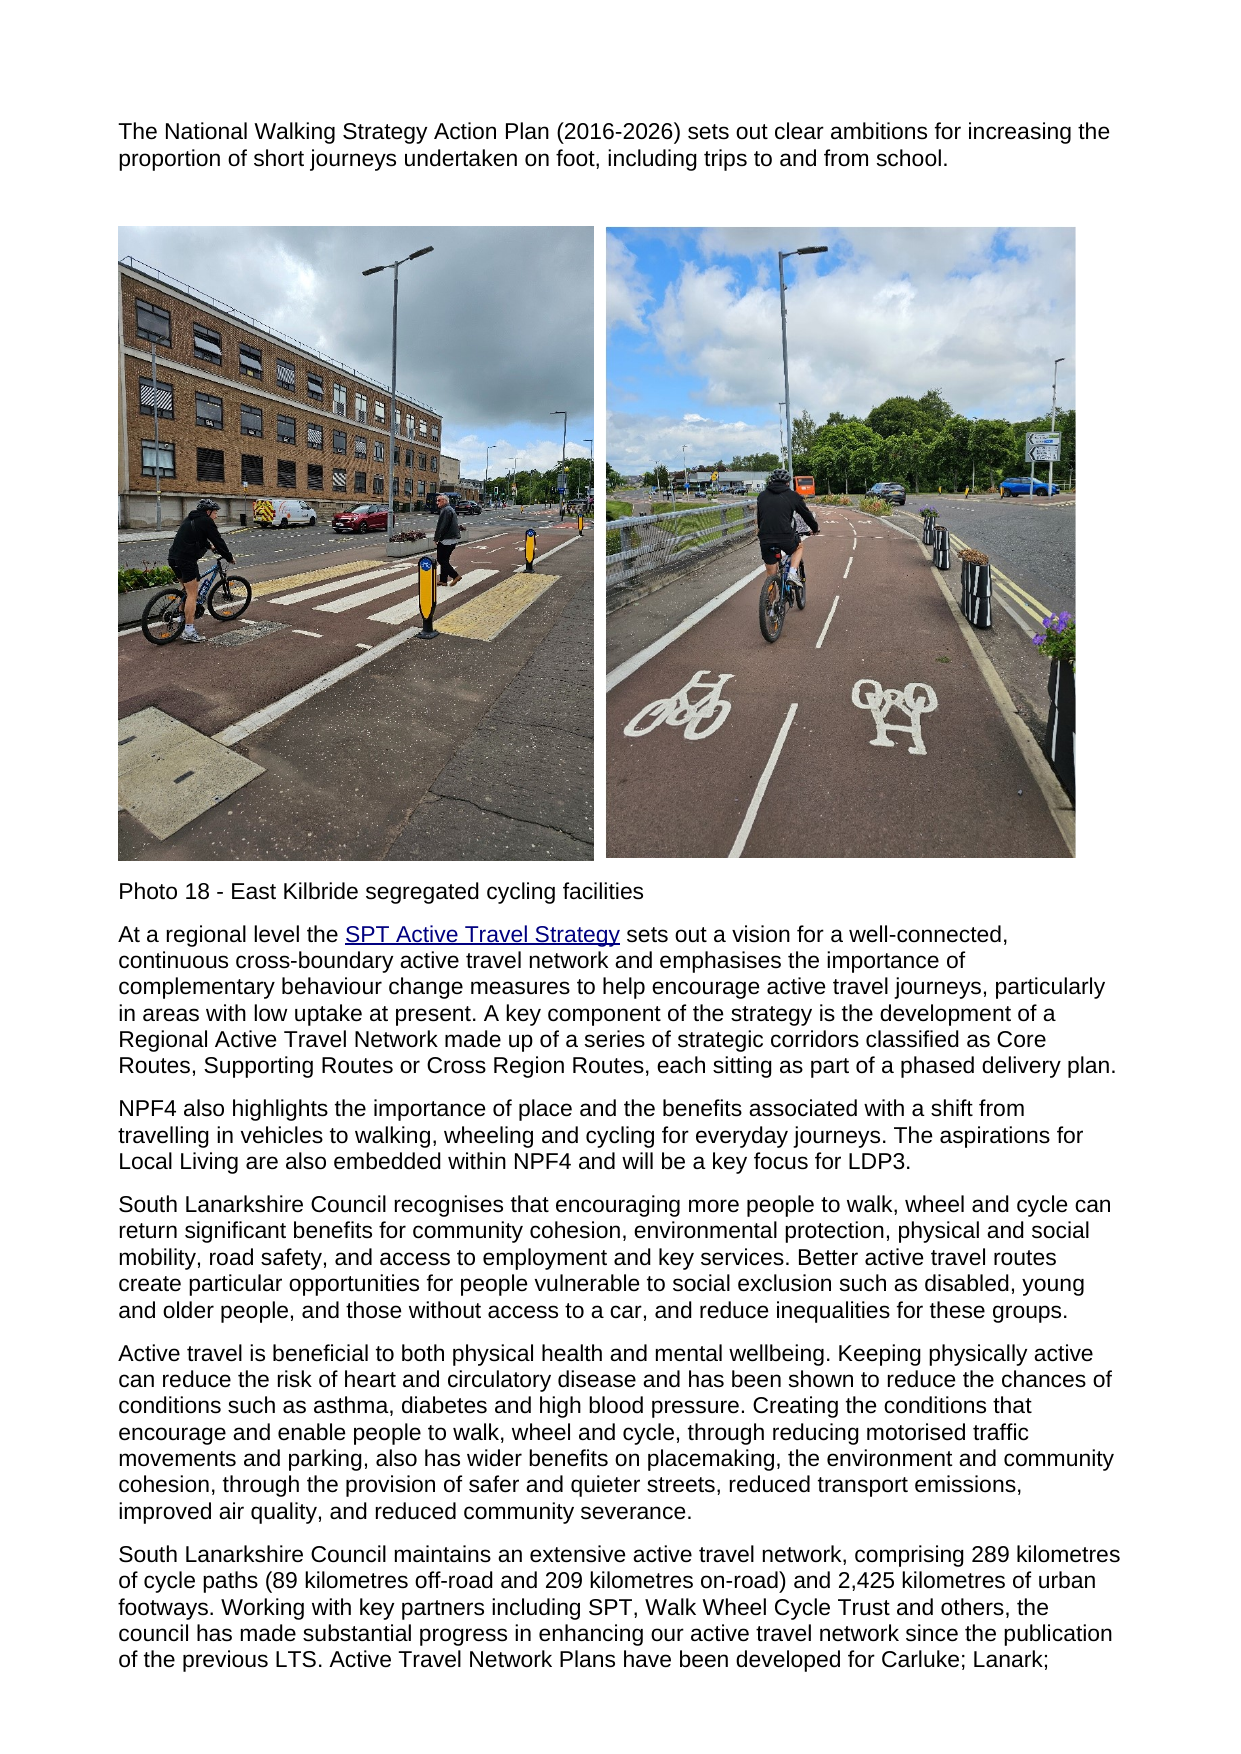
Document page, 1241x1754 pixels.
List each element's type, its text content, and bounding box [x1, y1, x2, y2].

text The National Walking Strategy Action Plan (2016-2026) sets out clear ambitions for increasing the proportion of short journeys undertaken on foot, including trips to and from school. [118, 118, 1122, 171]
text NPF4 also highlights the importance of place and the benefits associated with a shift from travelling in vehicles to walking, wheeling and cycling for everyday journeys. The aspirations for Local Living are also embedded within NPF4 and will be a key focus for LDP3. [118, 1095, 1122, 1174]
text At a regional level the SPT Active Travel Strategy sets out a vision for a well-connected, continuous cross-boundary active travel network and emphasises the importance of complementary behaviour change measures to help encourage active travel journeys, particularly in areas with low uptake at present. A key component of the strategy is the development of a Regional Active Travel Network made up of a series of strategic corridors classified as Core Routes, Supporting Routes or Cross Region Routes, each sitting as part of a phased delivery plan. [118, 921, 1122, 1079]
text Active travel is beneficial to both physical health and mental wellbeing. Keeping physically active can reduce the risk of heart and circulatory disease and has been shown to reduce the chances of conditions such as asthma, diabetes and high blood pressure. Creating the conditions that encourage and enable people to walk, wheel and cycle, through reducing motorised traffic movements and parking, also has wider benefits on placemaking, the environment and community cohesion, through the provision of safer and quieter streets, reduced transport emissions, improved air quality, and reduced community severance. [118, 1339, 1122, 1524]
text Photo 18 - East Kilbride segregated cycling facilities [118, 878, 1122, 904]
text South Lanarkshire Council recognises that encouraging more people to walk, wheel and cycle can return significant benefits for community cohesion, environmental protection, physical and social mobility, road safety, and access to employment and key services. Better active travel routes create particular opportunities for people vulnerable to social exclusion such as disabled, young and older people, and those without access to a car, and reduce inequalities for these groups. [118, 1191, 1122, 1323]
text South Lanarkshire Council maintains an extensive active travel network, comprising 289 kilometres of cycle paths (89 kilometres off-road and 209 kilometres on-road) and 2,425 kilometres of urban footways. Working with key partners including SPT, Walk Wheel Cycle Trust and others, the council has made substantial progress in enhancing our active travel network since the publication of the previous LTS. Active Travel Network Plans have been developed for Carluke; Lanark; [118, 1541, 1122, 1672]
